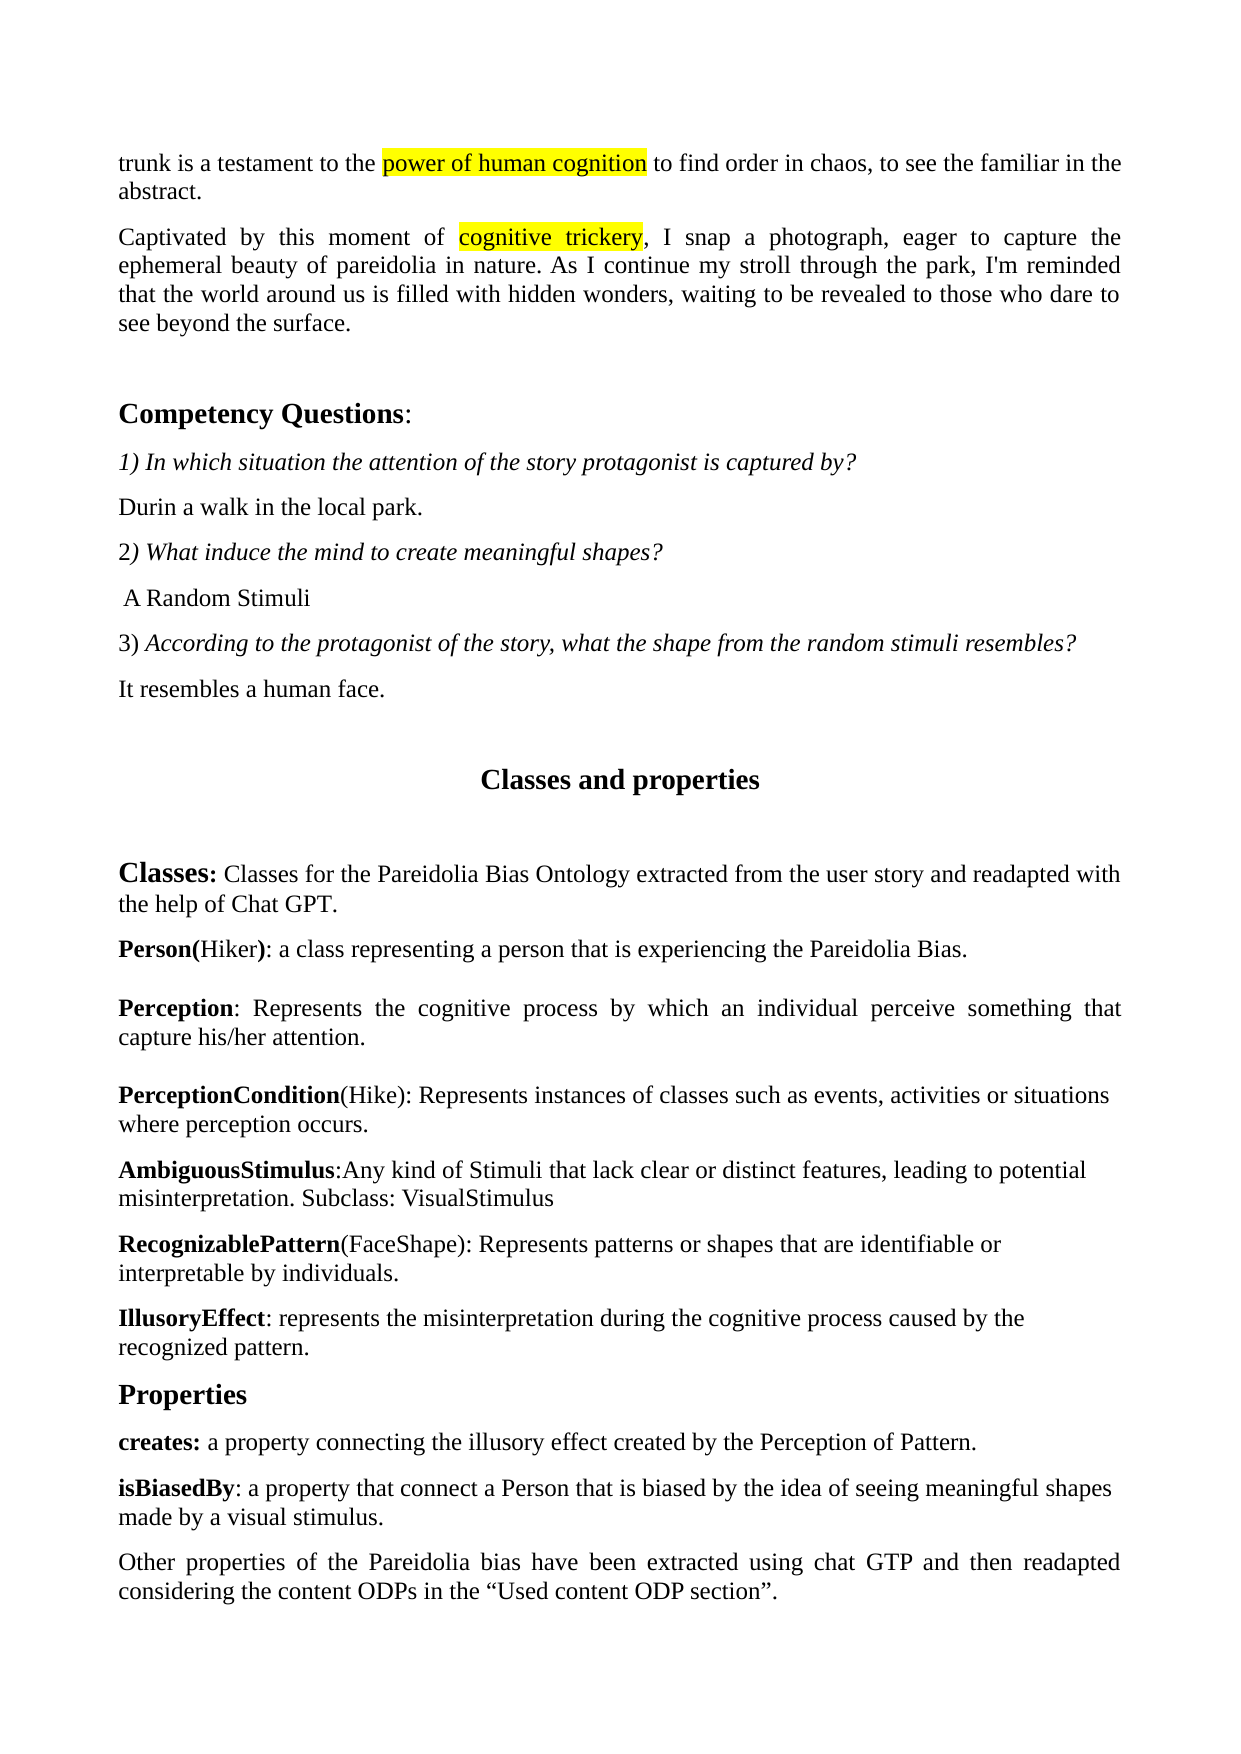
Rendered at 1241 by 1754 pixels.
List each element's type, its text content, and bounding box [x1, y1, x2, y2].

text RecognizablePattern(FaceShape): Represents patterns or shapes that are identifiable or interpretable by individuals. [118, 1229, 1122, 1286]
text Perception: Represents the cognitive process by which an individual perceive something that capture his/her attention. [118, 993, 1122, 1051]
text Other properties of the Pareidolia bias have been extracted using chat GTP and then readapted considering the content ODPs in the “Used content ODP section”. [118, 1547, 1122, 1604]
text AmbiguousStimulus:Any kind of Stimuli that lack clear or distinct features, leading to potential misinterpretation. Subclass: VisualStimulus [118, 1155, 1122, 1212]
text trunk is a testament to the power of human cognition to find order in chaos, to see the familiar in the abstract. [118, 148, 1122, 205]
text Person(Hiker): a class representing a person that is experiencing the Pareidolia Bias. [118, 934, 1122, 963]
text Competency Questions: [118, 396, 1122, 430]
text 2) What induce the mind to create meaningful shapes? [118, 537, 1122, 566]
text isBiasedBy: a property that connect a Person that is biased by the idea of seeing meaningful shapes made by a visual stimulus. [118, 1473, 1122, 1530]
text PerceptionCondition(Hike): Represents instances of classes such as events, activities or situations where perception occurs. [118, 1081, 1122, 1138]
text Properties [118, 1377, 1122, 1411]
text Captivated by this moment of cognitive trickery, I snap a photograph, eager to capture the ephemeral beauty of pareidolia in nature. As I continue my stroll through the park, I'm reminded that the world around us is filled with hidden wonders, waiting to be revealed to those who dare to see beyond the surface. [118, 222, 1122, 337]
text It resembles a human face. [118, 674, 1122, 702]
text 3) According to the protagonist of the story, what the shape from the random stimuli resembles? [118, 628, 1122, 657]
text 1) In which situation the attention of the story protagonist is captured by? [118, 447, 1122, 475]
text A Random Stimuli [118, 583, 1122, 612]
text Durin a walk in the local park. [118, 492, 1122, 521]
text Classes: Classes for the Pareidolia Bias Ontology extracted from the user story and readapted with the help of Chat GPT. [118, 855, 1122, 918]
text creates: a property connecting the illusory effect created by the Perception of Pattern. [118, 1427, 1122, 1456]
text IllusoryEffect: represents the misinterpretation during the cognitive process caused by the recognized pattern. [118, 1303, 1122, 1361]
text Classes and properties [118, 762, 1122, 796]
